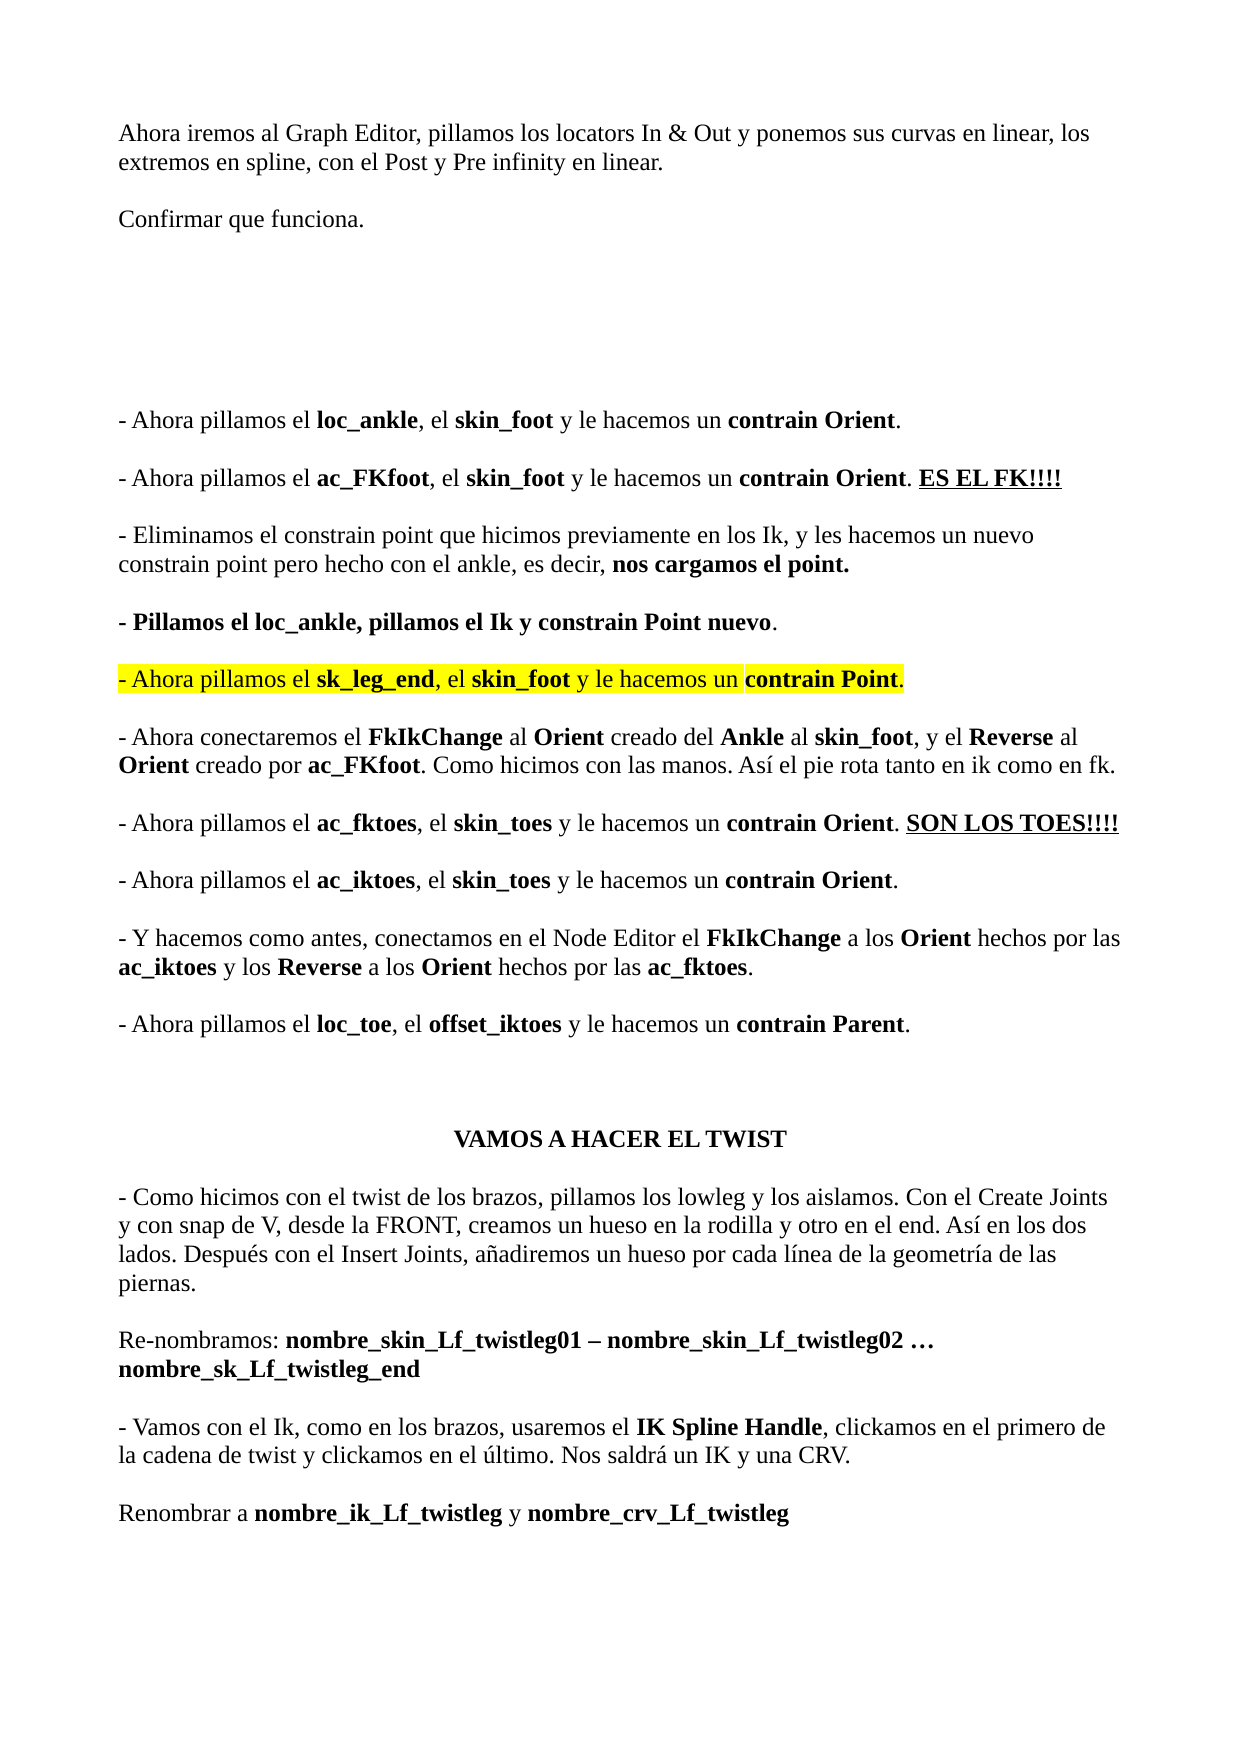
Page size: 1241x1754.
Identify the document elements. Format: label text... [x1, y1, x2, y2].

text - Ahora pillamos el sk_leg_end, el skin_foot y le hacemos un contrain Point. [118, 664, 1122, 693]
text - Ahora pillamos el ac_fktoes, el skin_toes y le hacemos un contrain Orient. SON LOS TOES!!!! [118, 808, 1122, 837]
text Renombrar a nombre_ik_Lf_twistleg y nombre_crv_Lf_twistleg [118, 1498, 1122, 1527]
text - Y hacemos como antes, conectamos en el Node Editor el FkIkChange a los Orient hechos por las ac_iktoes y los Reverse a los Orient hechos por las ac_fktoes. [118, 923, 1122, 981]
text - Ahora pillamos el loc_toe, el offset_iktoes y le hacemos un contrain Parent. [118, 1009, 1122, 1038]
text VAMOS A HACER EL TWIST [118, 1124, 1122, 1153]
text Re-nombramos: nombre_skin_Lf_twistleg01 – nombre_skin_Lf_twistleg02 … nombre_sk_Lf_twistleg_end [118, 1326, 1122, 1383]
text - Eliminamos el constrain point que hicimos previamente en los Ik, y les hacemos un nuevo constrain point pero hecho con el ankle, es decir, nos cargamos el point. [118, 521, 1122, 578]
text - Vamos con el Ik, como en los brazos, usaremos el IK Spline Handle, clickamos en el primero de la cadena de twist y clickamos en el último. Nos saldrá un IK y una CRV. [118, 1412, 1122, 1469]
text Confirmar que funciona. [118, 204, 1122, 233]
text - Ahora pillamos el ac_iktoes, el skin_toes y le hacemos un contrain Orient. [118, 866, 1122, 894]
text - Ahora pillamos el loc_ankle, el skin_foot y le hacemos un contrain Orient. [118, 406, 1122, 434]
text - Pillamos el loc_ankle, pillamos el Ik y constrain Point nuevo. [118, 607, 1122, 636]
text - Ahora pillamos el ac_FKfoot, el skin_foot y le hacemos un contrain Orient. ES EL FK!!!! [118, 463, 1122, 492]
text - Como hicimos con el twist de los brazos, pillamos los lowleg y los aislamos. Con el Create Joints y con snap de V, desde la FRONT, creamos un hueso en la rodilla y otro en el end. Así en los dos lados. Después con el Insert Joints, añadiremos un hueso por cada línea de la geometría de las piernas. [118, 1182, 1122, 1297]
text - Ahora conectaremos el FkIkChange al Orient creado del Ankle al skin_foot, y el Reverse al Orient creado por ac_FKfoot. Como hicimos con las manos. Así el pie rota tanto en ik como en fk. [118, 722, 1122, 779]
text Ahora iremos al Graph Editor, pillamos los locators In & Out y ponemos sus curvas en linear, los extremos en spline, con el Post y Pre infinity en linear. [118, 118, 1122, 176]
